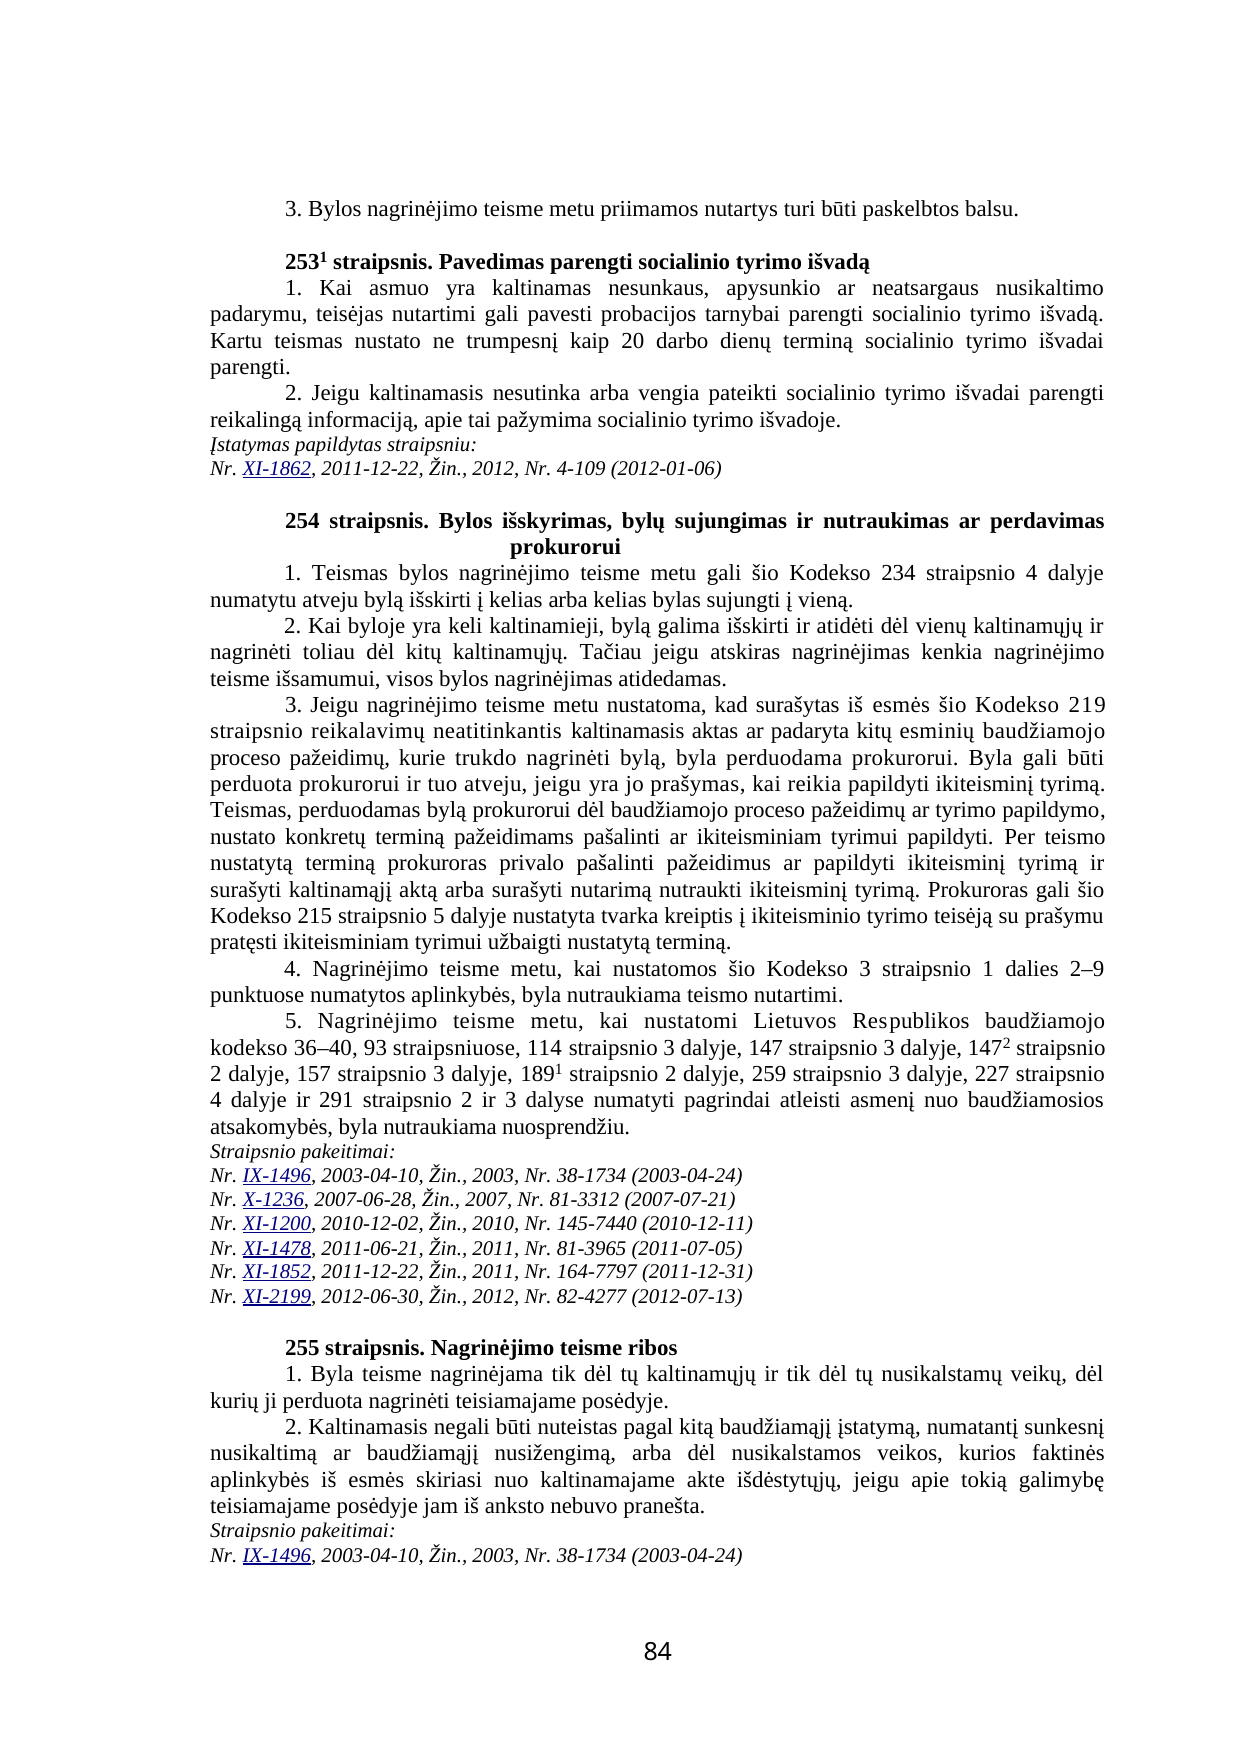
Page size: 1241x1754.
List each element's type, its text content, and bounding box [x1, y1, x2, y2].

text Straipsnio pakeitimai: [210, 1518, 1106, 1542]
text 1. Byla teisme nagrinėjama tik dėl tų kaltinamųjų ir tik dėl tų nusikalstamų veikų, dėl kurių ji perduota nagrinėti teisiamajame posėdyje. [210, 1360, 1106, 1413]
text 255 straipsnis. Nagrinėjimo teisme ribos [210, 1334, 1106, 1360]
text Įstatymas papildytas straipsniu: [210, 432, 1106, 456]
text 3. Bylos nagrinėjimo teisme metu priimamos nutartys turi būti paskelbtos balsu. [210, 195, 1106, 221]
text 3. Jeigu nagrinėjimo teisme metu nustatoma, kad surašytas iš esmės šio Kodekso 219 straipsnio reikalavimų neatitinkantis kaltinamasis aktas ar padaryta kitų esminių baudžiamojo proceso pažeidimų, kurie trukdo nagrinėti bylą, byla perduodama prokurorui. Byla gali būti perduota prokurorui ir tuo atveju, jeigu yra jo prašymas, kai reikia papildyti ikiteisminį tyrimą. Teismas, perduodamas bylą prokurorui dėl baudžiamojo proceso pažeidimų ar tyrimo papildymo, nustato konkretų terminą pažeidimams pašalinti ar ikiteisminiam tyrimui papildyti. Per teismo nustatytą terminą prokuroras privalo pašalinti pažeidimus ar papildyti ikiteisminį tyrimą ir surašyti kaltinamąjį aktą arba surašyti nutarimą nutraukti ikiteisminį tyrimą. Prokuroras gali šio Kodekso 215 straipsnio 5 dalyje nustatyta tvarka kreiptis į ikiteisminio tyrimo teisėją su prašymu pratęsti ikiteisminiam tyrimui užbaigti nustatytą terminą. [210, 691, 1106, 955]
text 1. Teismas bylos nagrinėjimo teisme metu gali šio Kodekso 234 straipsnio 4 dalyje numatytu atveju bylą išskirti į kelias arba kelias bylas sujungti į vieną. [210, 559, 1106, 612]
text Nr. IX-1496, 2003-04-10, Žin., 2003, Nr. 38-1734 (2003-04-24) [210, 1163, 1106, 1187]
text Nr. IX-1496, 2003-04-10, Žin., 2003, Nr. 38-1734 (2003-04-24) [210, 1542, 1106, 1567]
text 1. Kai asmuo yra kaltinamas nesunkaus, apysunkio ar neatsargaus nusikaltimo padarymu, teisėjas nutartimi gali pavesti probacijos tarnybai parengti socialinio tyrimo išvadą. Kartu teismas nustato ne trumpesnį kaip 20 darbo dienų terminą socialinio tyrimo išvadai parengti. [210, 274, 1106, 379]
text 2. Kai byloje yra keli kaltinamieji, bylą galima išskirti ir atidėti dėl vienų kaltinamųjų ir nagrinėti toliau dėl kitų kaltinamųjų. Tačiau jeigu atskiras nagrinėjimas kenkia nagrinėjimo teisme išsamumui, visos bylos nagrinėjimas atidedamas. [210, 612, 1106, 691]
text Nr. XI-2199, 2012-06-30, Žin., 2012, Nr. 82-4277 (2012-07-13) [210, 1283, 1106, 1308]
text Nr. X-1236, 2007-06-28, Žin., 2007, Nr. 81-3312 (2007-07-21) [210, 1187, 1106, 1211]
text 4. Nagrinėjimo teisme metu, kai nustatomos šio Kodekso 3 straipsnio 1 dalies 2–9 punktuose numatytos aplinkybės, byla nutraukiama teismo nutartimi. [210, 955, 1106, 1007]
text 2. Jeigu kaltinamasis nesutinka arba vengia pateikti socialinio tyrimo išvadai parengti reikalingą informaciją, apie tai pažymima socialinio tyrimo išvadoje. [210, 379, 1106, 432]
text 254 straipsnis. Bylos išskyrimas, bylų sujungimas ir nutraukimas ar perdavimas prokurorui [285, 507, 1106, 559]
text 2. Kaltinamasis negali būti nuteistas pagal kitą baudžiamąjį įstatymą, numatantį sunkesnį nusikaltimą ar baudžiamąjį nusižengimą, arba dėl nusikalstamos veikos, kurios faktinės aplinkybės iš esmės skiriasi nuo kaltinamajame akte išdėstytųjų, jeigu apie tokią galimybę teisiamajame posėdyje jam iš anksto nebuvo pranešta. [210, 1413, 1106, 1518]
text Nr. XI-1478, 2011-06-21, Žin., 2011, Nr. 81-3965 (2011-07-05) [210, 1235, 1106, 1259]
text Nr. XI-1200, 2010-12-02, Žin., 2010, Nr. 145-7440 (2010-12-11) [210, 1211, 1106, 1235]
text Nr. XI-1852, 2011-12-22, Žin., 2011, Nr. 164-7797 (2011-12-31) [210, 1259, 1106, 1283]
text 2531 straipsnis. Pavedimas parengti socialinio tyrimo išvadą [210, 248, 1106, 274]
text Nr. XI-1862, 2011-12-22, Žin., 2012, Nr. 4-109 (2012-01-06) [210, 456, 1106, 480]
text Straipsnio pakeitimai: [210, 1139, 1106, 1163]
text 5. Nagrinėjimo teisme metu, kai nustatomi Lietuvos Respublikos baudžiamojo kodekso 36–40, 93 straipsniuose, 114 straipsnio 3 dalyje, 147 straipsnio 3 dalyje, 1472 straipsnio 2 dalyje, 157 straipsnio 3 dalyje, 1891 straipsnio 2 dalyje, 259 straipsnio 3 dalyje, 227 straipsnio 4 dalyje ir 291 straipsnio 2 ir 3 dalyse numatyti pagrindai atleisti asmenį nuo baudžiamosios atsakomybės, byla nutraukiama nuosprendžiu. [210, 1007, 1106, 1139]
